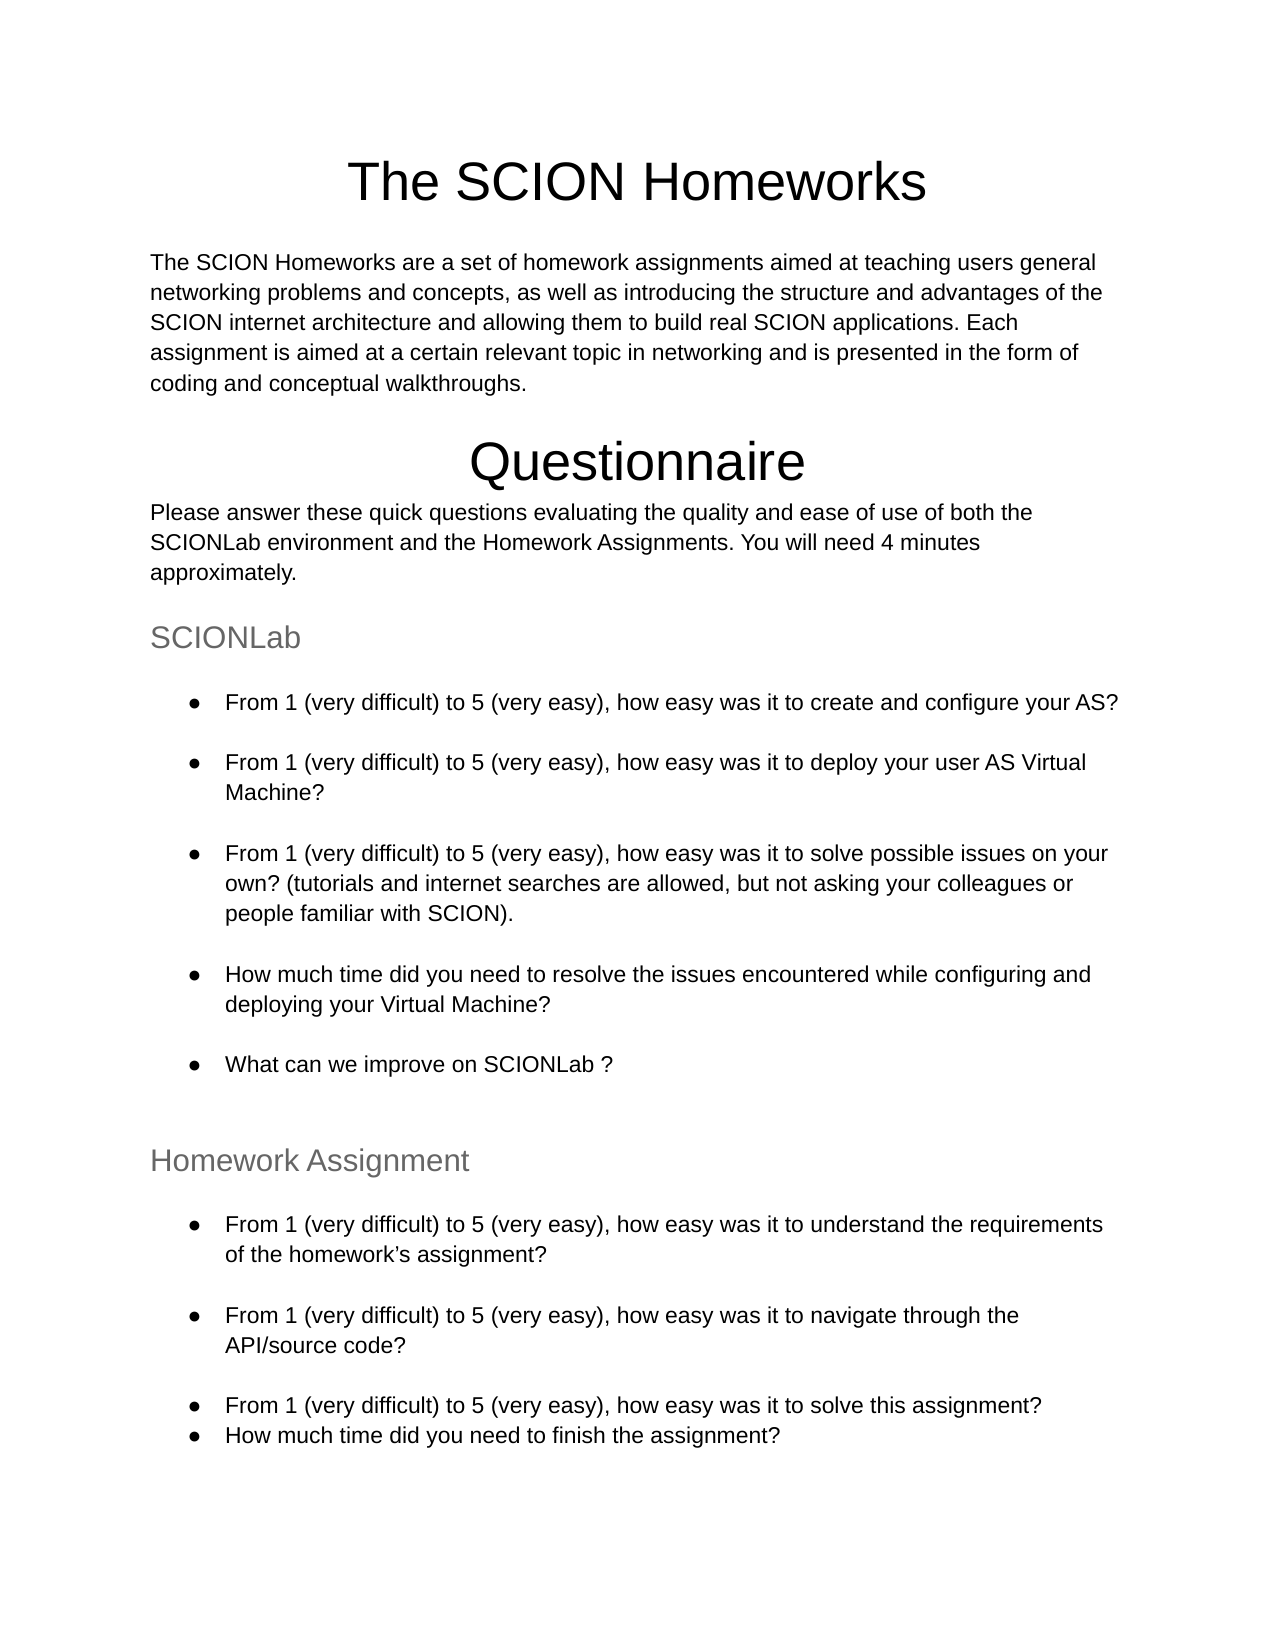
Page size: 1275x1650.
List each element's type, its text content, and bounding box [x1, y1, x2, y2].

list From 1 (very difficult) to 5 (very easy), how easy was it to navigate through the API/source code? [187, 1302, 1125, 1358]
list From 1 (very difficult) to 5 (very easy), how easy was it to create and configure your AS? [187, 689, 1125, 715]
list From 1 (very difficult) to 5 (very easy), how easy was it to solve possible issues on your own? (tutorials and internet searches are allowed, but not asking your colleagues or people familiar with SCION). [187, 840, 1125, 926]
list From 1 (very difficult) to 5 (very easy), how easy was it to solve this assignment? [187, 1392, 1125, 1419]
list How much time did you need to finish the assignment? [187, 1422, 1125, 1449]
text Please answer these quick questions evaluating the quality and ease of use of both the SCIONLab environment and the Homework Assignments. You will need 4 minutes approximately. [150, 498, 1125, 585]
list From 1 (very difficult) to 5 (very easy), how easy was it to deploy your user AS Virtual Machine? [187, 749, 1125, 806]
title Questionnaire [150, 430, 1125, 492]
title The SCION Homeworks [150, 150, 1125, 212]
list How much time did you need to resolve the issues encountered while configuring and deploying your Virtual Machine? [187, 961, 1125, 1017]
subtitle Homework Assignment [150, 1142, 1125, 1178]
list From 1 (very difficult) to 5 (very easy), how easy was it to understand the requirements of the homework’s assignment? [187, 1211, 1125, 1268]
list What can we improve on SCIONLab ? [187, 1051, 1125, 1077]
text The SCION Homeworks are a set of homework assignments aimed at teaching users general networking problems and concepts, as well as introducing the structure and advantages of the SCION internet architecture and allowing them to build real SCION applications. Each assignment is aimed at a certain relevant topic in networking and is presented in the form of coding and conceptual walkthroughs. [150, 249, 1125, 396]
subtitle SCIONLab [150, 619, 1125, 655]
